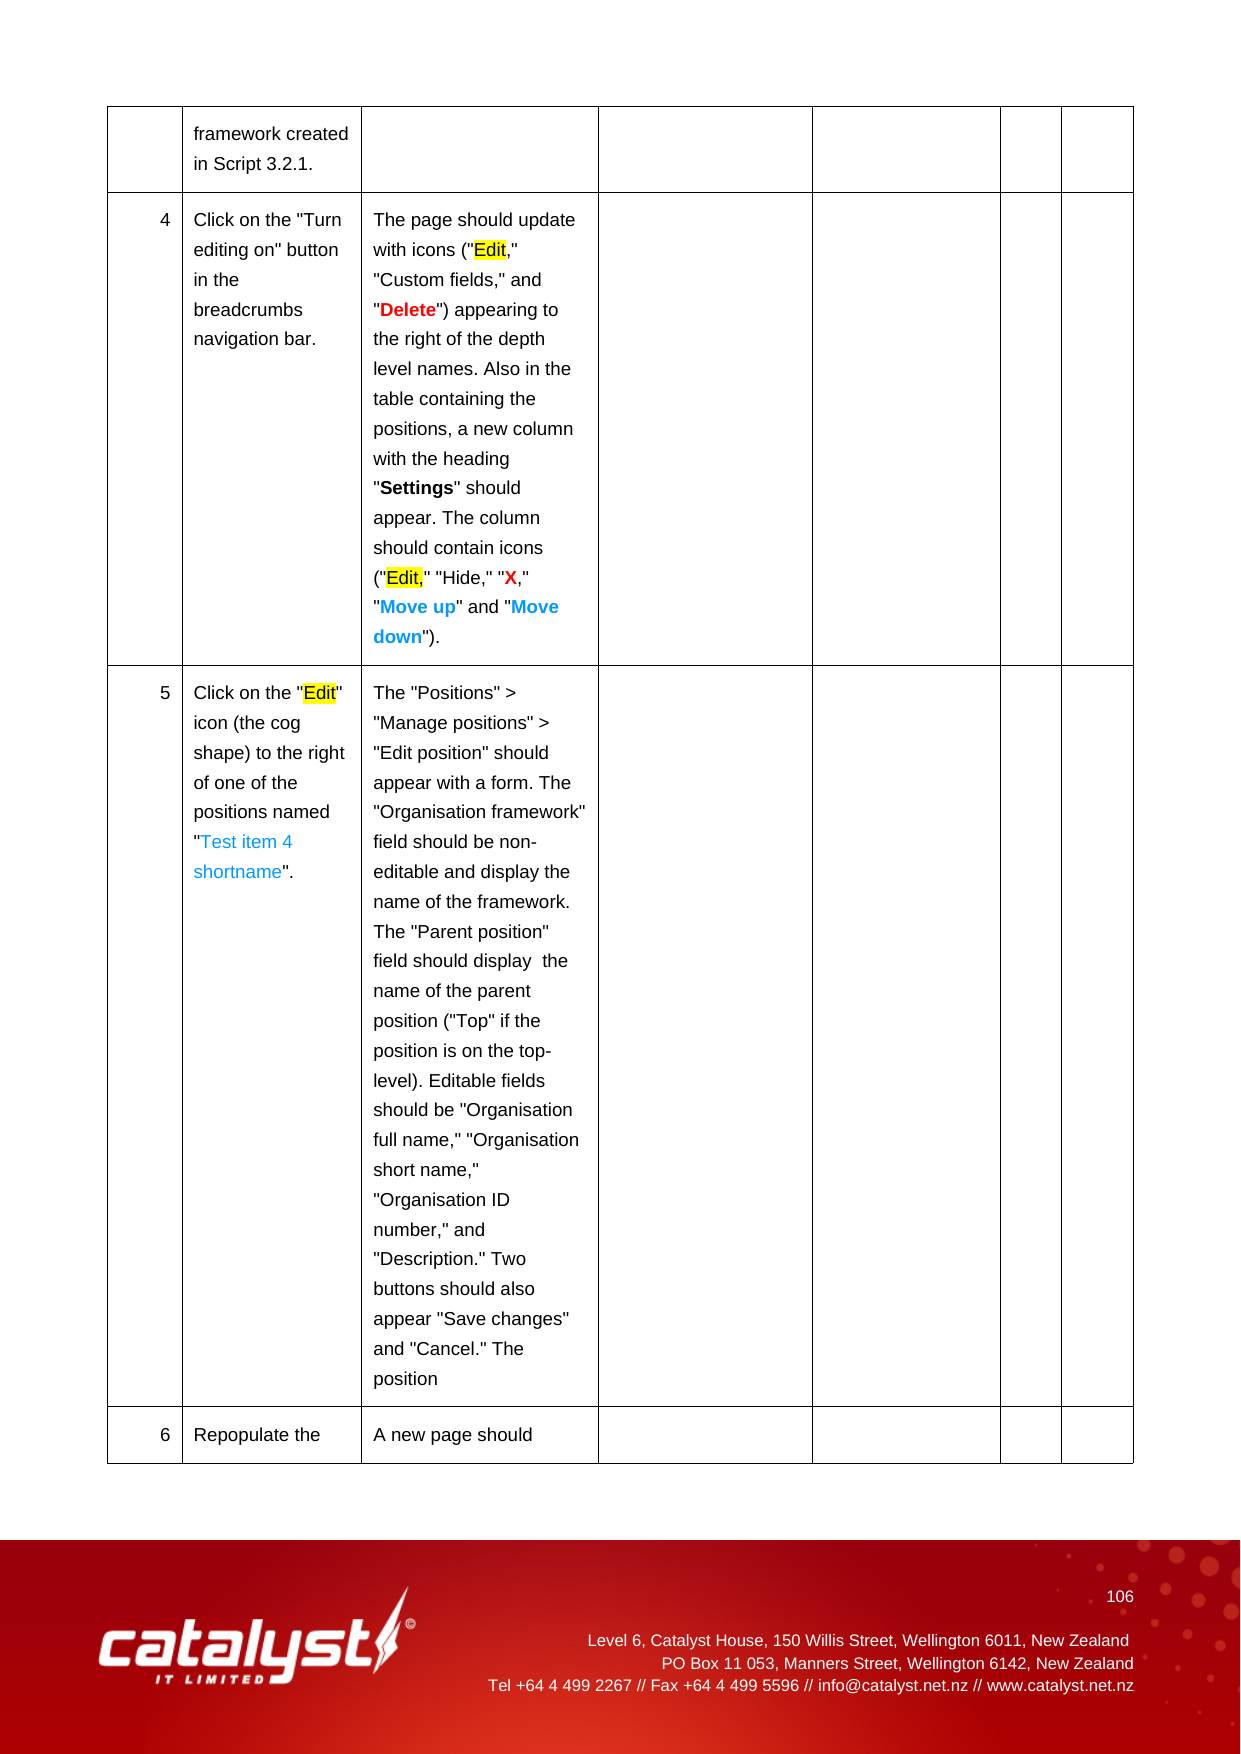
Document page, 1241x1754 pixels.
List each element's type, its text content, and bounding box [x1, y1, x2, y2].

table_cell [1062, 666, 1133, 1406]
table_cell 4 [108, 193, 182, 665]
table_cell [813, 193, 1000, 665]
table_cell 5 [108, 666, 182, 1406]
table_cell [599, 666, 812, 1406]
table_cell [599, 1407, 812, 1462]
table_cell Click on the "Turn editing on" button in the breadcrumbs navigation bar. [183, 193, 361, 665]
table_cell [813, 666, 1000, 1406]
table_cell [599, 107, 812, 192]
table_cell The page should update with icons ("Edit," "Custom fields," and "Delete") appearing to the right of the depth level names. Also in the table containing the positions, a new column with the heading "Settings" should appear. The column should contain icons ("Edit," "Hide," "X," "Move up" and "Move down"). [362, 193, 598, 665]
table_cell [1062, 1407, 1133, 1462]
table_cell The "Positions" > "Manage positions" > "Edit position" should appear with a form. The "Organisation framework" field should be non-editable and display the name of the framework. The "Parent position" field should display the name of the parent position ("Top" if the position is on the top-level). Editable fields should be "Organisation full name," "Organisation short name," "Organisation ID number," and "Description." Two buttons should also appear "Save changes" and "Cancel." The position [362, 666, 598, 1406]
table_cell Repopulate the [183, 1407, 361, 1462]
table_cell framework created in Script 3.2.1. [183, 107, 361, 192]
table_cell [1062, 193, 1133, 665]
table_cell [1001, 1407, 1061, 1462]
table_cell [1001, 666, 1061, 1406]
table_cell A new page should [362, 1407, 598, 1462]
table_cell [1001, 193, 1061, 665]
table_cell [362, 107, 598, 192]
table_cell Click on the "Edit" icon (the cog shape) to the right of one of the positions named "Test item 4 shortname". [183, 666, 361, 1406]
table_cell [599, 193, 812, 665]
table_cell [813, 1407, 1000, 1462]
table_cell [813, 107, 1000, 192]
picture [0, 1540, 1241, 1754]
table_cell [1001, 107, 1061, 192]
table_cell 6 [108, 1407, 182, 1462]
table_cell [108, 107, 182, 192]
table_cell [1062, 107, 1133, 192]
